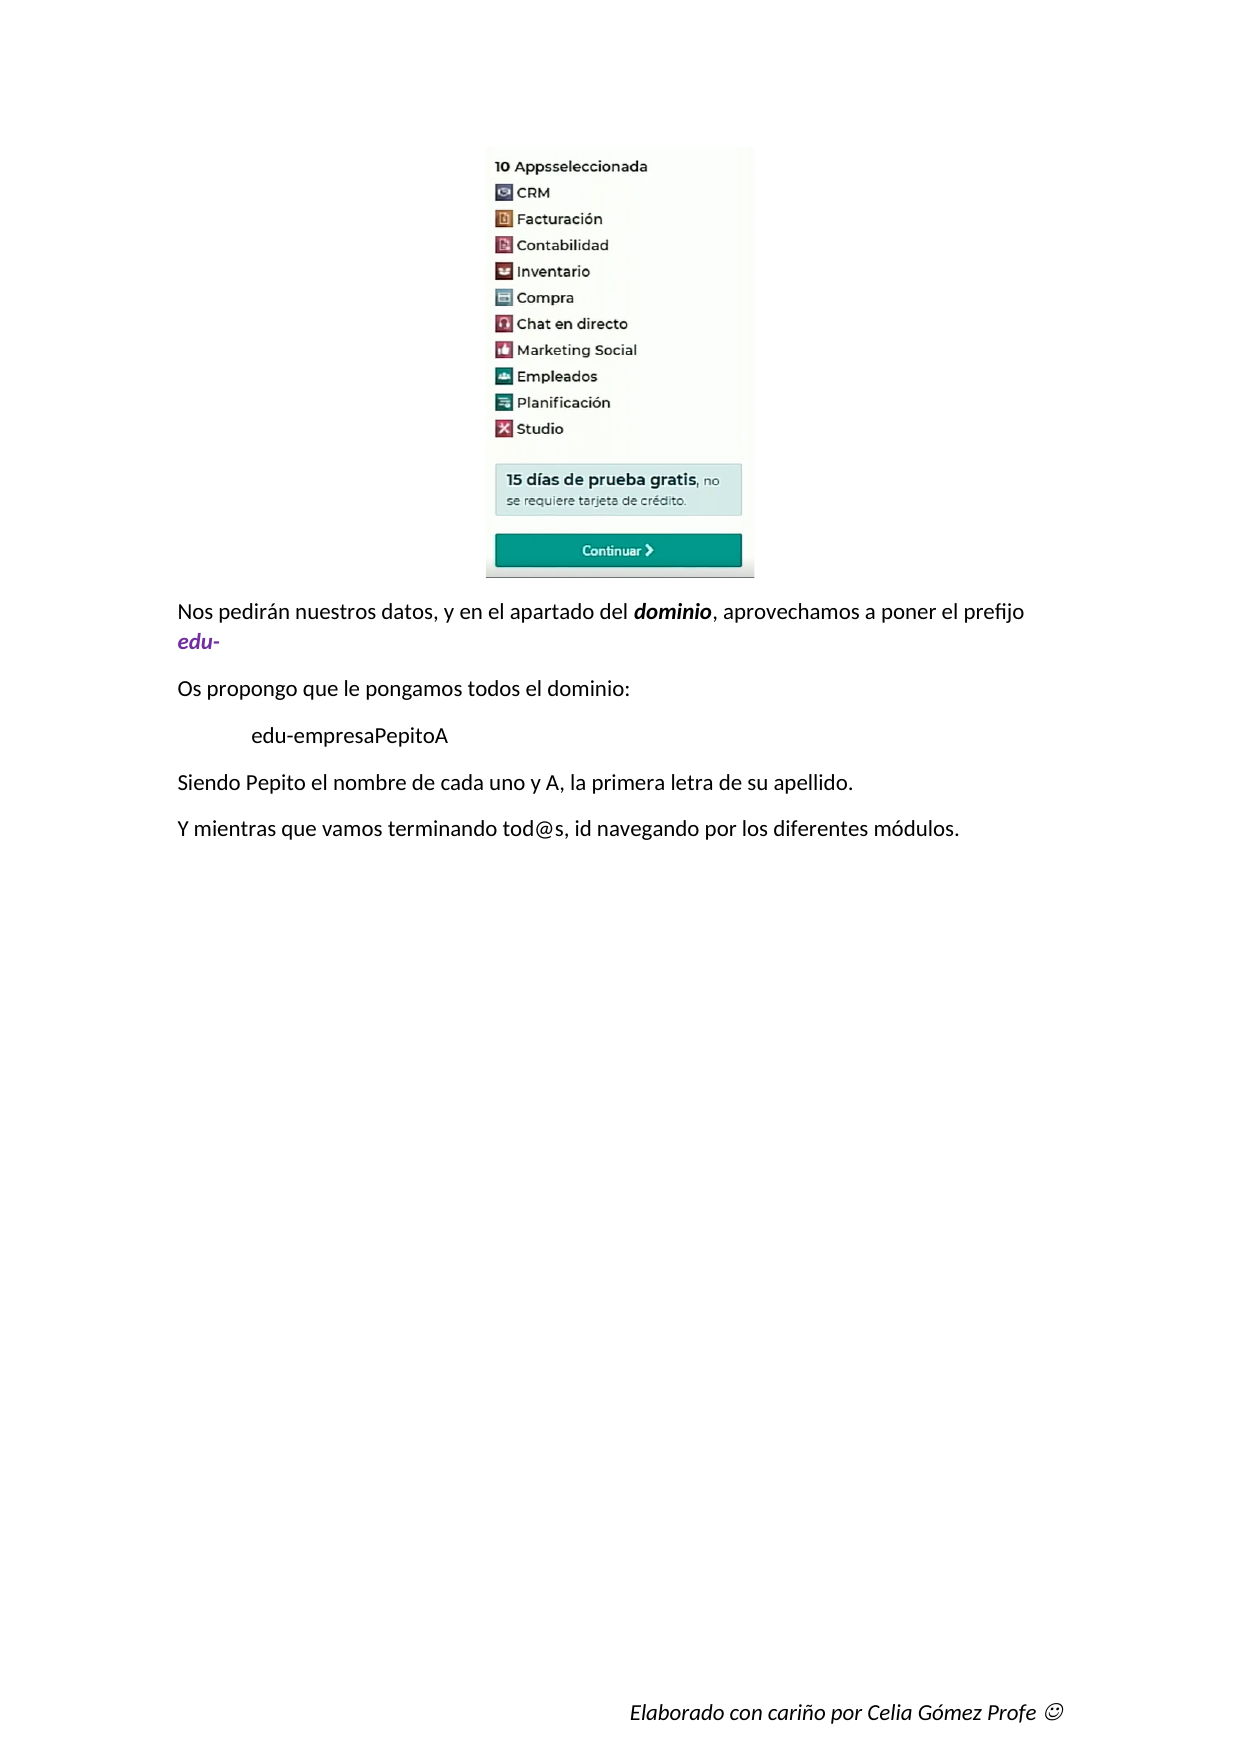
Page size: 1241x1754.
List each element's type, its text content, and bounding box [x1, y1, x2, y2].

text edu-empresaPepitoA [177, 721, 1063, 749]
text Nos pedirán nuestros datos, y en el apartado del dominio, aprovechamos a poner el prefijo edu- [177, 597, 1063, 655]
text Os propongo que le pongamos todos el dominio: [177, 674, 1063, 702]
text Siendo Pepito el nombre de cada uno y A, la primera letra de su apellido. [177, 768, 1063, 796]
text Y mientras que vamos terminando tod@s, id navegando por los diferentes módulos. [177, 814, 1063, 842]
picture [485, 147, 755, 578]
